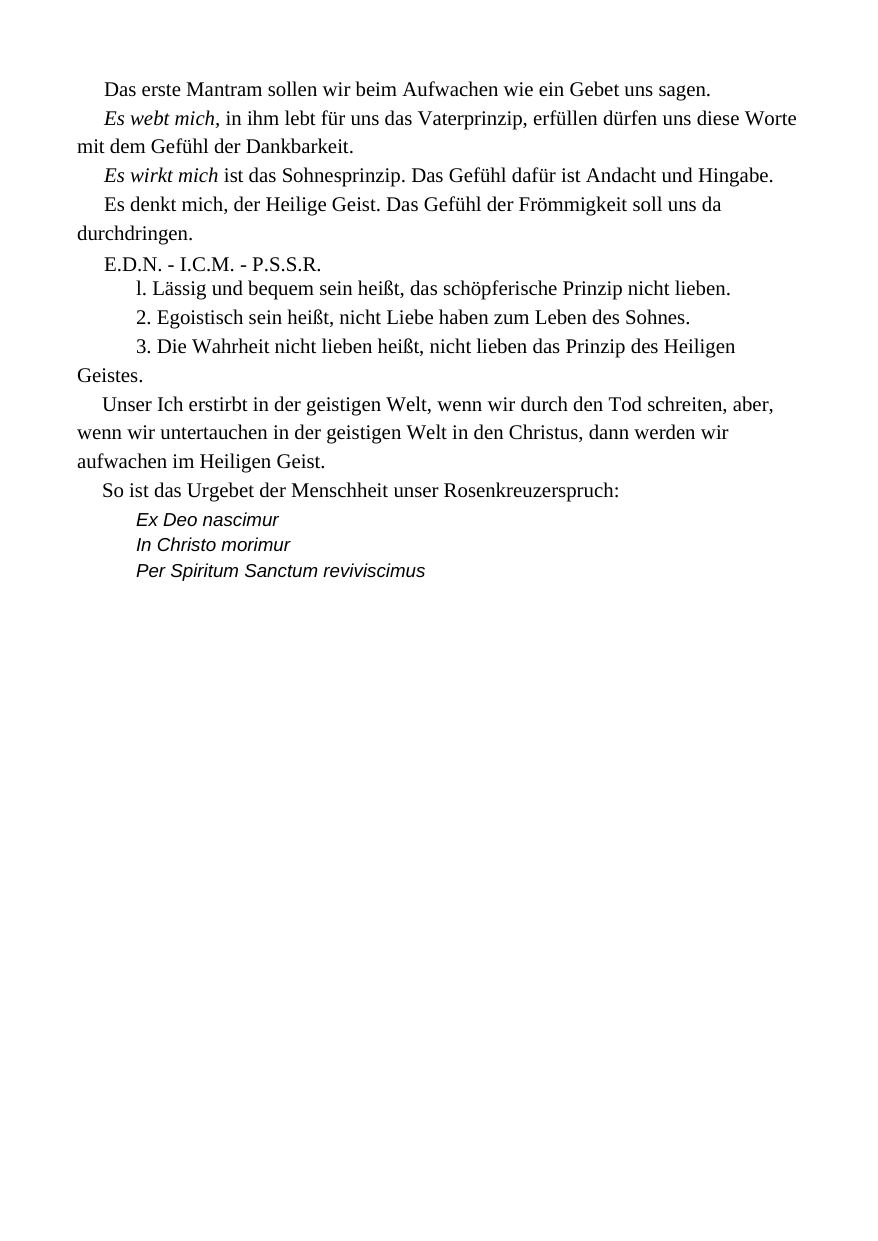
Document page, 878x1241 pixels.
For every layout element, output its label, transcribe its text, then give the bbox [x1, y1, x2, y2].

text Es denkt mich, der Heilige Geist. Das Gefühl der Frömmigkeit soll uns da durchdringen. [77, 192, 800, 245]
text Es webt mich, in ihm lebt für uns das Vaterprinzip, erfüllen dürfen uns diese Worte mit dem Gefühl der Dankbarkeit. [77, 106, 800, 158]
text Per Spiritum Sanctum reviviscimus [136, 560, 800, 581]
text So ist das Urgebet der Menschheit unser Rosenkreuzerspruch: [77, 478, 800, 502]
text Das erste Mantram sollen wir beim Aufwachen wie ein Gebet uns sagen. [77, 77, 800, 101]
text 3. Die Wahrheit nicht lieben heißt, nicht lieben das Prinzip des Heiligen Geistes. [77, 334, 800, 387]
text Unser Ich erstirbt in der geistigen Welt, wenn wir durch den Tod schreiten, aber, wenn wir untertauchen in der geistigen Welt in den Christus, dann werden wir aufwachen im Heiligen Geist. [77, 391, 800, 473]
text l. Lässig und bequem sein heißt, das schöpferische Prinzip nicht lieben. [77, 276, 800, 300]
text E.D.N. - I.C.M. - P.S.S.R. [77, 252, 800, 276]
text Es wirkt mich ist das Sohnesprinzip. Das Gefühl dafür ist Andacht und Hingabe. [77, 163, 800, 187]
text In Christo morimur [136, 534, 800, 556]
text Ex Deo nascimur [136, 508, 800, 530]
text 2. Egoistisch sein heißt, nicht Liebe haben zum Leben des Sohnes. [77, 305, 800, 329]
